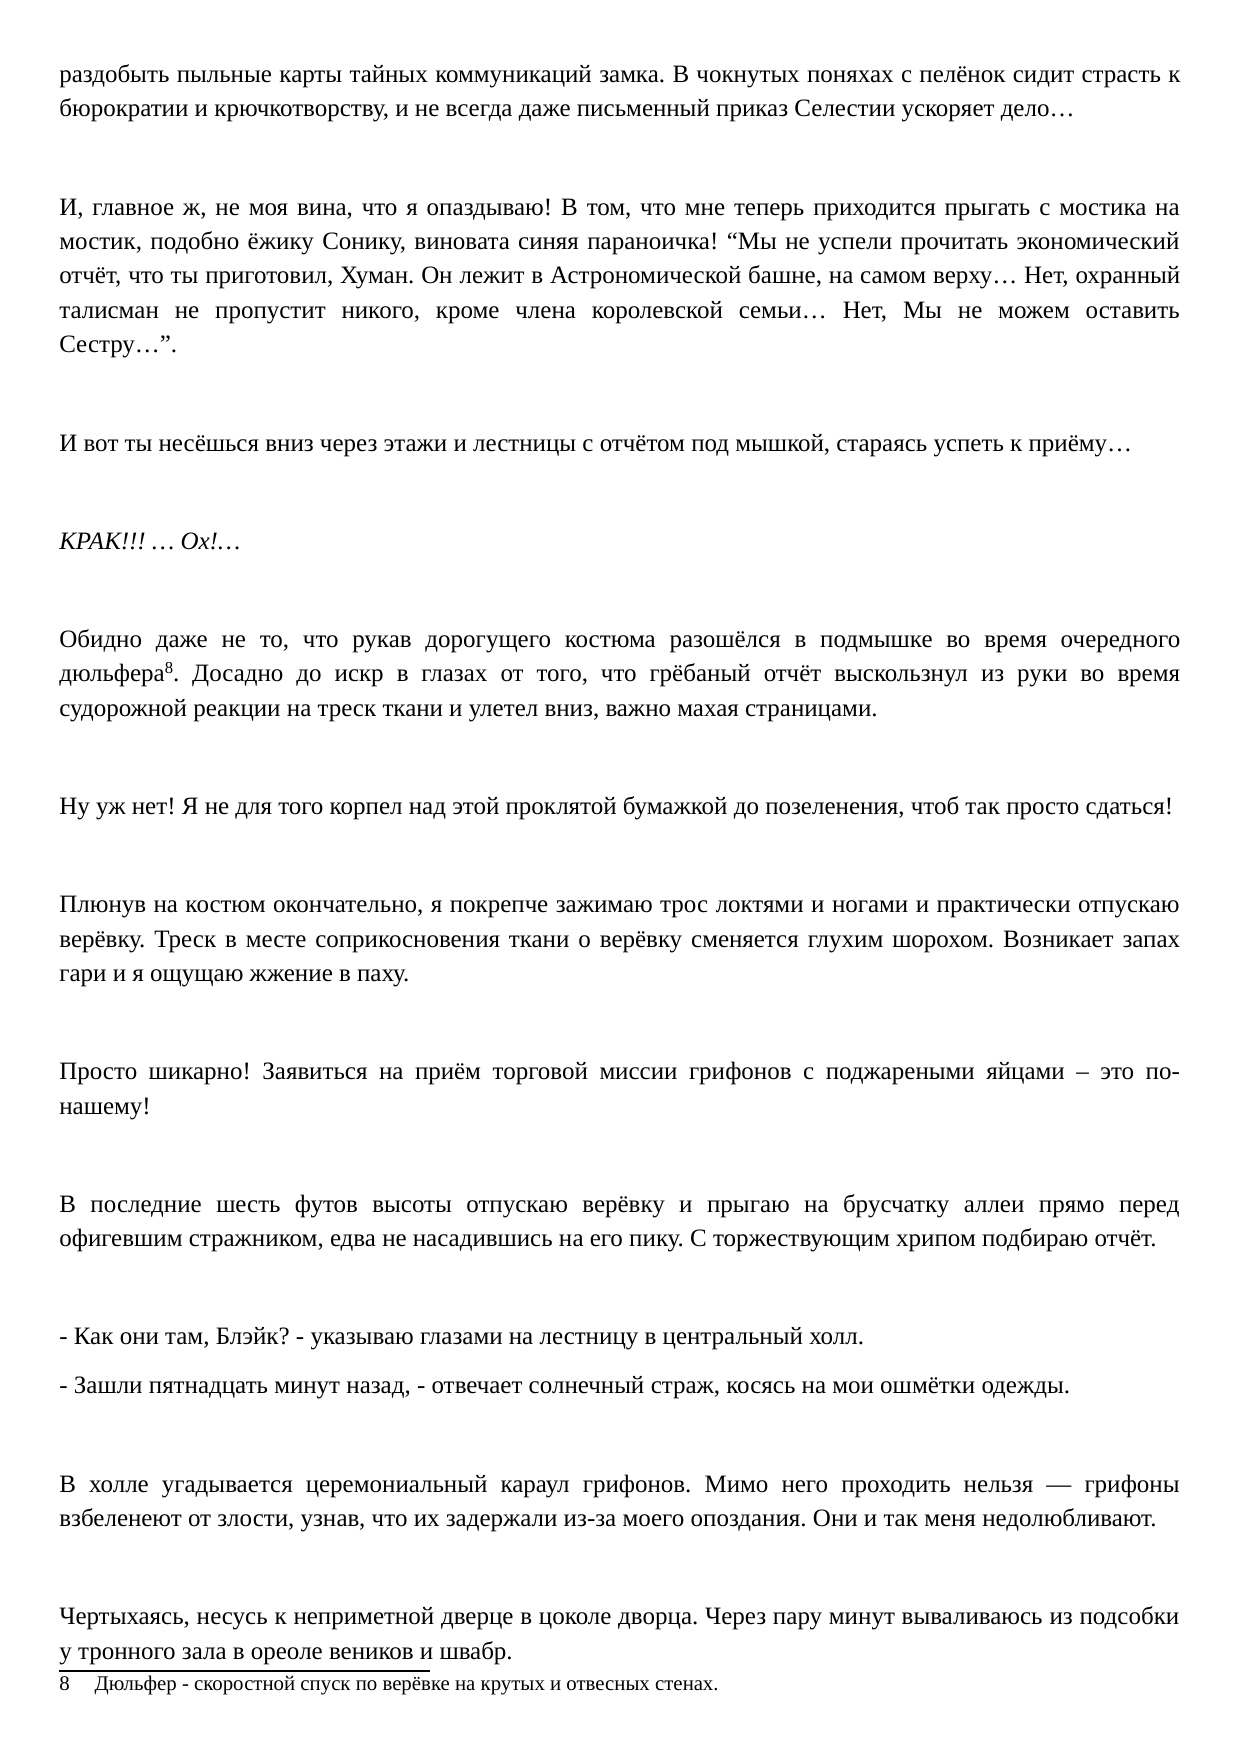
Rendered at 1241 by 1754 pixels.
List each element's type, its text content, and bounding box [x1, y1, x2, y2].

text В холле угадывается церемониальный караул грифонов. Мимо него проходить нельзя — грифоны взбеленеют от злости, узнав, что их задержали из-за моего опоздания. Они и так меня недолюбливают. [59, 1469, 1181, 1532]
text раздобыть пыльные карты тайных коммуникаций замка. В чокнутых поняхах с пелёнок сидит страсть к бюрократии и крючкотворству, и не всегда даже письменный приказ Селестии ускоряет дело… [59, 59, 1181, 122]
text В последние шесть футов высоты отпускаю верёвку и прыгаю на брусчатку аллеи прямо перед офигевшим стражником, едва не насадившись на его пику. С торжествующим хрипом подбираю отчёт. [59, 1189, 1181, 1252]
text И вот ты несёшься вниз через этажи и лестницы с отчётом под мышкой, стараясь успеть к приёму… [59, 428, 1181, 456]
text - Зашли пятнадцать минут назад, - отвечает солнечный страж, косясь на мои ошмётки одежды. [59, 1371, 1181, 1399]
text И, главное ж, не моя вина, что я опаздываю! В том, что мне теперь приходится прыгать с мостика на мостик, подобно ёжику Сонику, виновата синяя параноичка! “Мы не успели прочитать экономический отчёт, что ты приготовил, Хуман. Он лежит в Астрономической башне, на самом верху… Нет, охранный талисман не пропустит никого, кроме члена королевской семьи… Нет, Мы не можем оставить Сестру…”. [59, 192, 1181, 358]
text Просто шикарно! Заявиться на приём торговой миссии грифонов с поджареными яйцами – это по-нашему! [59, 1056, 1181, 1119]
text Плюнув на костюм окончательно, я покрепче зажимаю трос локтями и ногами и практически отпускаю верёвку. Треск в месте соприкосновения ткани о верёвку сменяется глухим шорохом. Возникает запах гари и я ощущаю жжение в паху. [59, 889, 1181, 987]
text Ну уж нет! Я не для того корпел над этой проклятой бумажкой до позеленения, чтоб так просто сдаться! [59, 791, 1181, 820]
text КРАК!!! … Ох!… [59, 526, 1181, 554]
text Обидно даже не то, что рукав дорогущего костюма разошёлся в подмышке во время очередного дюльфера. Досадно до искр в глазах от того, что грёбаный отчёт выскользнул из руки во время судорожной реакции на треск ткани и улетел вниз, важно махая страницами. [59, 624, 1181, 722]
text Чертыхаясь, несусь к неприметной дверце в цоколе дворца. Через пару минут вываливаюсь из подсобки у тронного зала в ореоле веников и швабр. [59, 1601, 1181, 1664]
text - Как они там, Блэйк? - указываю глазами на лестницу в центральный холл. [59, 1321, 1181, 1350]
text Дюльфер - скоростной спуск по верёвке на крутых и отвесных стенах. [59, 1671, 1181, 1695]
